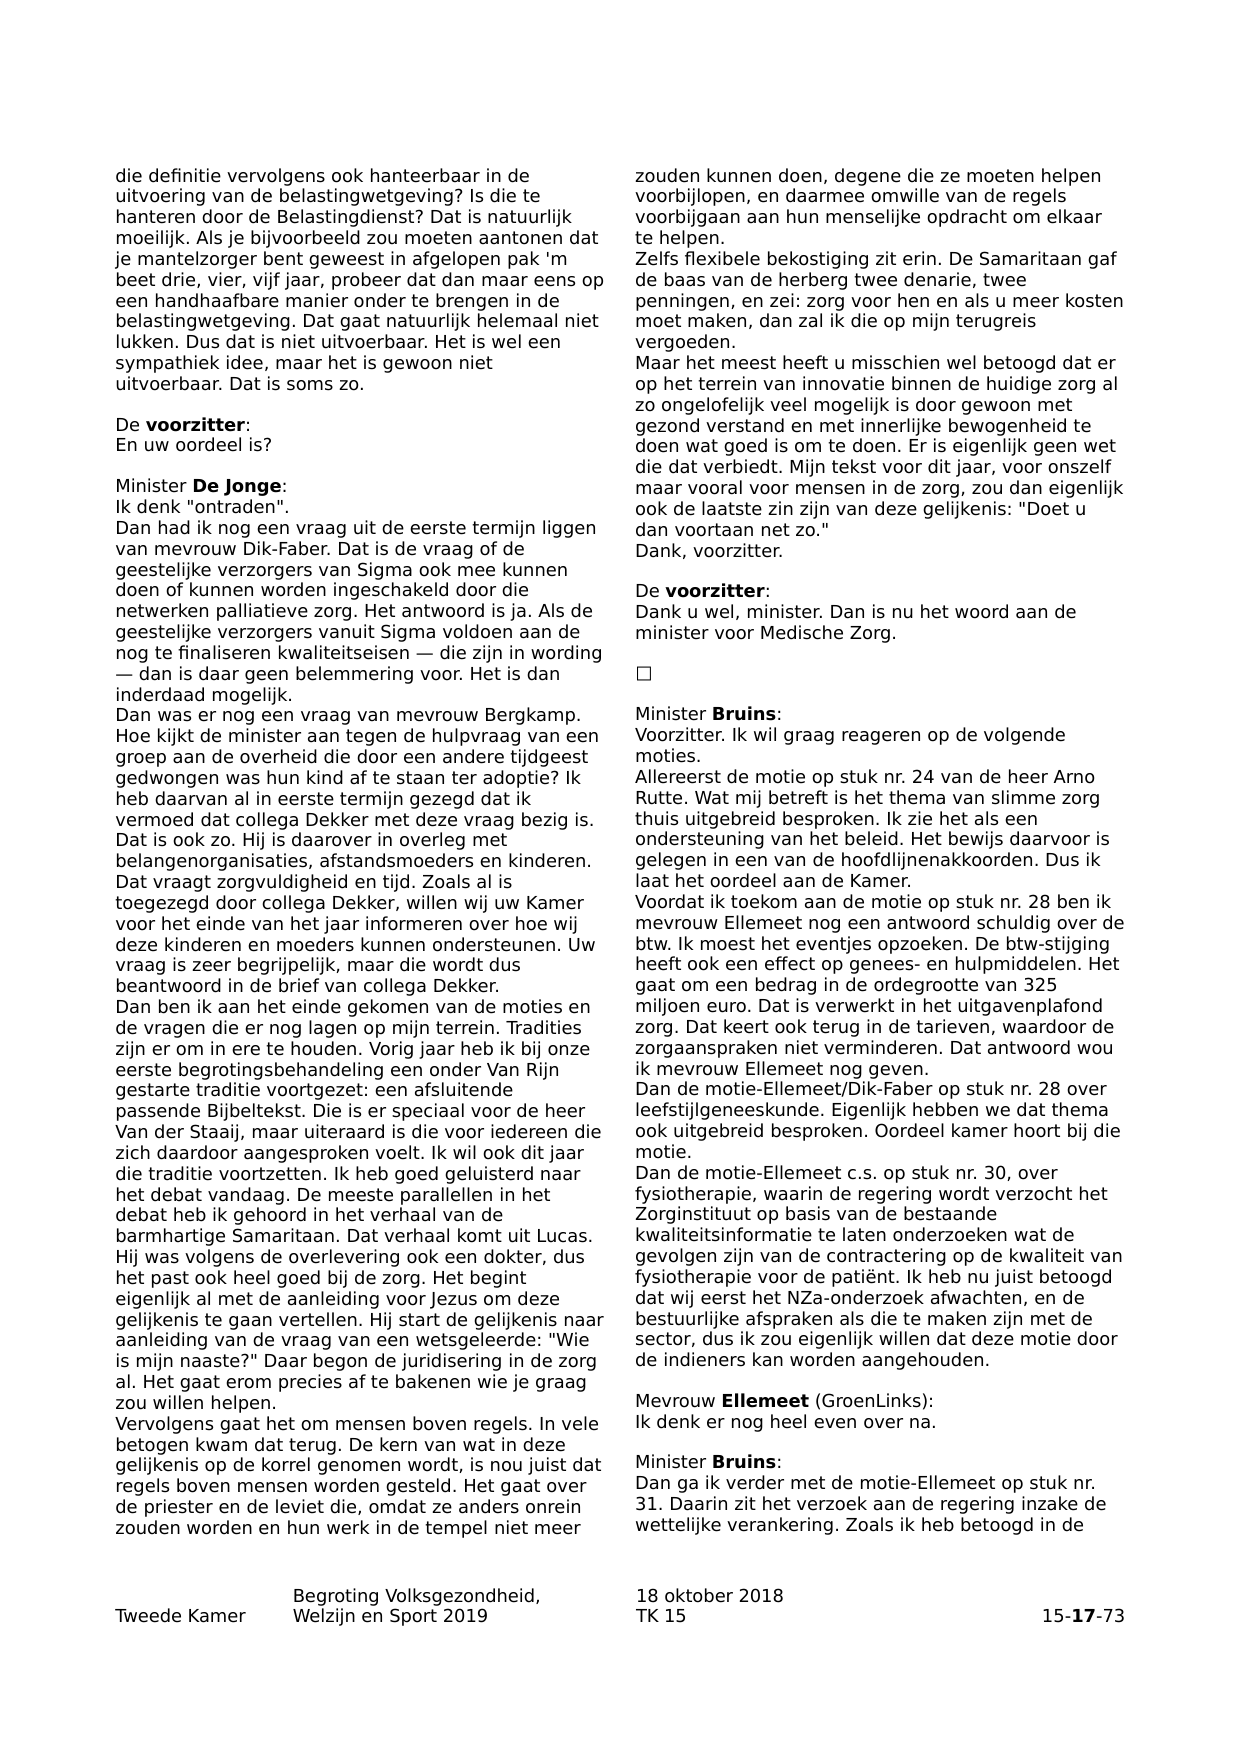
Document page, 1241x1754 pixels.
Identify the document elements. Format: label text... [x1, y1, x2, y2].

text Dan de motie-Ellemeet/Dik-Faber op stuk nr. 28 over leefstijlgeneeskunde. Eigenlijk hebben we dat thema ook uitgebreid besproken. Oordeel kamer hoort bij die motie. [635, 1079, 1125, 1162]
text Maar het meest heeft u misschien wel betoogd dat er op het terrein van innovatie binnen de huidige zorg al zo ongelofelijk veel mogelijk is door gewoon met gezond verstand en met innerlijke bewogenheid te doen wat goed is om te doen. Er is eigenlijk geen wet die dat verbiedt. Mijn tekst voor dit jaar, voor onszelf maar vooral voor mensen in de zorg, zou dan eigenlijk ook de laatste zin zijn van deze gelijkenis: "Doet u dan voortaan net zo." [635, 353, 1125, 540]
text Minister De Jonge: [115, 476, 605, 497]
text De voorzitter: [635, 581, 1125, 602]
text Ik denk "ontraden". [115, 497, 605, 518]
text Allereerst de motie op stuk nr. 24 van de heer Arno Rutte. Wat mij betreft is het thema van slimme zorg thuis uitgebreid besproken. Ik zie het als een ondersteuning van het beleid. Het bewijs daarvoor is gelegen in een van de hoofdlijnenakkoorden. Dus ik laat het oordeel aan de Kamer. [635, 767, 1125, 892]
text ⬜ [635, 663, 1125, 684]
text Dan was er nog een vraag van mevrouw Bergkamp. Hoe kijkt de minister aan tegen de hulpvraag van een groep aan de overheid die door een andere tijdgeest gedwongen was hun kind af te staan ter adoptie? Ik heb daarvan al in eerste termijn gezegd dat ik vermoed dat collega Dekker met deze vraag bezig is. Dat is ook zo. Hij is daarover in overleg met belangenorganisaties, afstandsmoeders en kinderen. Dat vraagt zorgvuldigheid en tijd. Zoals al is toegezegd door collega Dekker, willen wij uw Kamer voor het einde van het jaar informeren over hoe wij deze kinderen en moeders kunnen ondersteunen. Uw vraag is zeer begrijpelijk, maar die wordt dus beantwoord in de brief van collega Dekker. [115, 705, 605, 997]
text zouden kunnen doen, degene die ze moeten helpen voorbijlopen, en daarmee omwille van de regels voorbijgaan aan hun menselijke opdracht om elkaar te helpen. [635, 165, 1125, 249]
text Voordat ik toekom aan de motie op stuk nr. 28 ben ik mevrouw Ellemeet nog een antwoord schuldig over de btw. Ik moest het eventjes opzoeken. De btw-stijging heeft ook een effect op genees- en hulpmiddelen. Het gaat om een bedrag in de ordegrootte van 325 miljoen euro. Dat is verwerkt in het uitgavenplafond zorg. Dat keert ook terug in de tarieven, waardoor de zorgaanspraken niet verminderen. Dat antwoord wou ik mevrouw Ellemeet nog geven. [635, 892, 1125, 1079]
text Minister Bruins: [635, 1452, 1125, 1473]
text Zelfs flexibele bekostiging zit erin. De Samaritaan gaf de baas van de herberg twee denarie, twee penningen, en zei: zorg voor hen en als u meer kosten moet maken, dan zal ik die op mijn terugreis vergoeden. [635, 249, 1125, 353]
text Dan de motie-Ellemeet c.s. op stuk nr. 30, over fysiotherapie, waarin de regering wordt verzocht het Zorginstituut op basis van de bestaande kwaliteitsinformatie te laten onderzoeken wat de gevolgen zijn van de contractering op de kwaliteit van fysiotherapie voor de patiënt. Ik heb nu juist betoogd dat wij eerst het NZa-onderzoek afwachten, en de bestuurlijke afspraken als die te maken zijn met de sector, dus ik zou eigenlijk willen dat deze motie door de indieners kan worden aangehouden. [635, 1162, 1125, 1371]
text Mevrouw Ellemeet (GroenLinks): [635, 1391, 1125, 1412]
text Dan ben ik aan het einde gekomen van de moties en de vragen die er nog lagen op mijn terrein. Tradities zijn er om in ere te houden. Vorig jaar heb ik bij onze eerste begrotingsbehandeling een onder Van Rijn gestarte traditie voortgezet: een afsluitende passende Bijbeltekst. Die is er speciaal voor de heer Van der Staaij, maar uiteraard is die voor iedereen die zich daardoor aangesproken voelt. Ik wil ook dit jaar die traditie voortzetten. Ik heb goed geluisterd naar het debat vandaag. De meeste parallellen in het debat heb ik gehoord in het verhaal van de barmhartige Samaritaan. Dat verhaal komt uit Lucas. Hij was volgens de overlevering ook een dokter, dus het past ook heel goed bij de zorg. Het begint eigenlijk al met de aanleiding voor Jezus om deze gelijkenis te gaan vertellen. Hij start de gelijkenis naar aanleiding van de vraag van een wetsgeleerde: "Wie is mijn naaste?" Daar begon de juridisering in de zorg al. Het gaat erom precies af te bakenen wie je graag zou willen helpen. [115, 997, 605, 1413]
text Dank u wel, minister. Dan is nu het woord aan de minister voor Medische Zorg. [635, 602, 1125, 643]
text En uw oordeel is? [115, 435, 605, 456]
text Minister Bruins: [635, 704, 1125, 725]
text Dan ga ik verder met de motie-Ellemeet op stuk nr. 31. Daarin zit het verzoek aan de regering inzake de wettelijke verankering. Zoals ik heb betoogd in de [635, 1473, 1125, 1536]
text De voorzitter: [115, 414, 605, 435]
text Vervolgens gaat het om mensen boven regels. In vele betogen kwam dat terug. De kern van wat in deze gelijkenis op de korrel genomen wordt, is nou juist dat regels boven mensen worden gesteld. Het gaat over de priester en de leviet die, omdat ze anders onrein zouden worden en hun werk in de tempel niet meer [115, 1413, 605, 1538]
text Dank, voorzitter. [635, 540, 1125, 561]
text die definitie vervolgens ook hanteerbaar in de uitvoering van de belastingwetgeving? Is die te hanteren door de Belastingdienst? Dat is natuurlijk moeilijk. Als je bijvoorbeeld zou moeten aantonen dat je mantelzorger bent geweest in afgelopen pak 'm beet drie, vier, vijf jaar, probeer dat dan maar eens op een handhaafbare manier onder te brengen in de belastingwetgeving. Dat gaat natuurlijk helemaal niet lukken. Dus dat is niet uitvoerbaar. Het is wel een sympathiek idee, maar het is gewoon niet uitvoerbaar. Dat is soms zo. [115, 165, 605, 394]
text Voorzitter. Ik wil graag reageren op de volgende moties. [635, 725, 1125, 767]
text Dan had ik nog een vraag uit de eerste termijn liggen van mevrouw Dik-Faber. Dat is de vraag of de geestelijke verzorgers van Sigma ook mee kunnen doen of kunnen worden ingeschakeld door die netwerken palliatieve zorg. Het antwoord is ja. Als de geestelijke verzorgers vanuit Sigma voldoen aan de nog te finaliseren kwaliteitseisen — die zijn in wording — dan is daar geen belemmering voor. Het is dan inderdaad mogelijk. [115, 518, 605, 705]
text Ik denk er nog heel even over na. [635, 1412, 1125, 1432]
